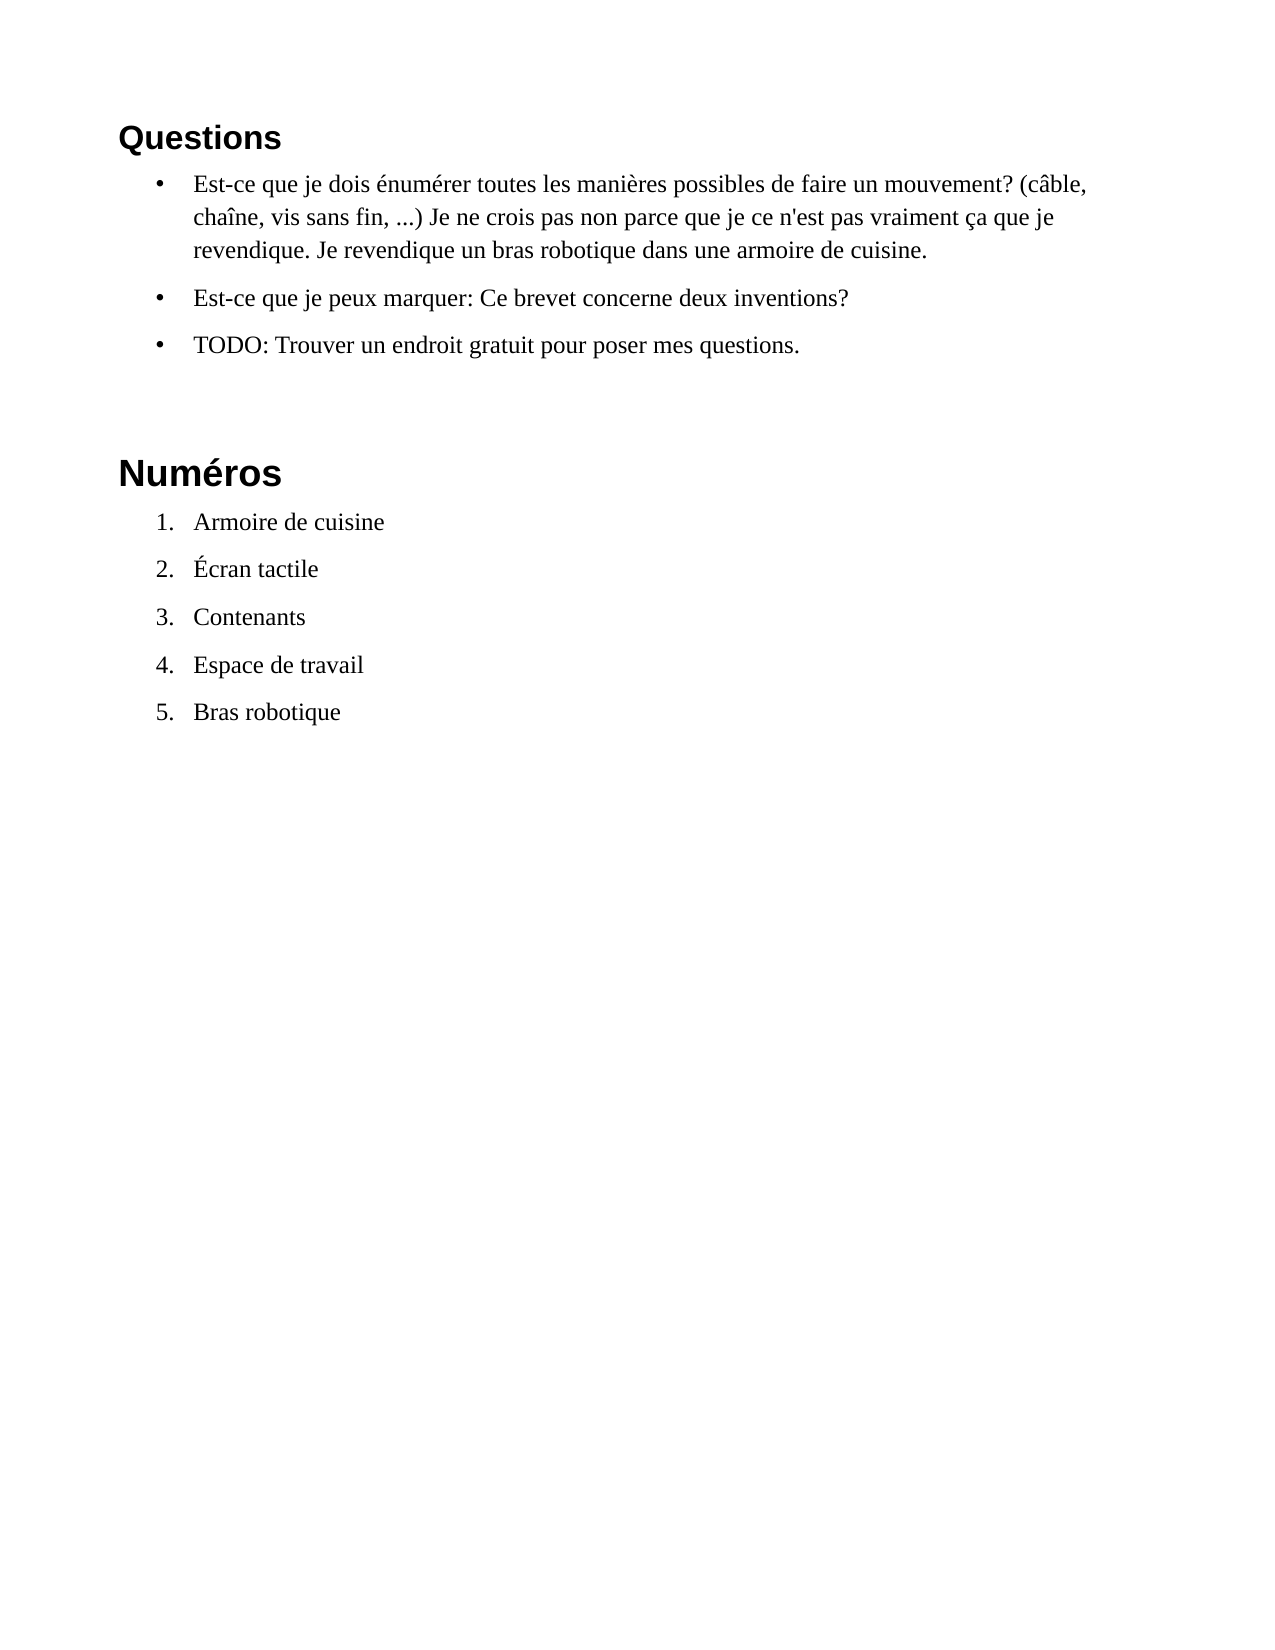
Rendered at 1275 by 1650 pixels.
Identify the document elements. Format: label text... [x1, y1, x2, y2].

list TODO: Trouver un endroit gratuit pour poser mes questions. [156, 331, 1157, 359]
list Espace de travail [156, 650, 1157, 678]
list Est-ce que je peux marquer: Ce brevet concerne deux inventions? [156, 283, 1157, 312]
subtitle Questions [118, 118, 1157, 157]
list Écran tactile [156, 554, 1157, 583]
list Armoire de cuisine [156, 507, 1157, 536]
list Est-ce que je dois énumérer toutes les manières possibles de faire un mouvement? (câble, chaîne, vis sans fin, ...) Je ne crois pas non parce que je ce n'est pas vraiment ça que je revendique. Je revendique un bras robotique dans une armoire de cuisine. [156, 169, 1157, 264]
list Contenants [156, 602, 1157, 631]
subtitle Numéros [118, 451, 1157, 494]
list Bras robotique [156, 697, 1157, 726]
